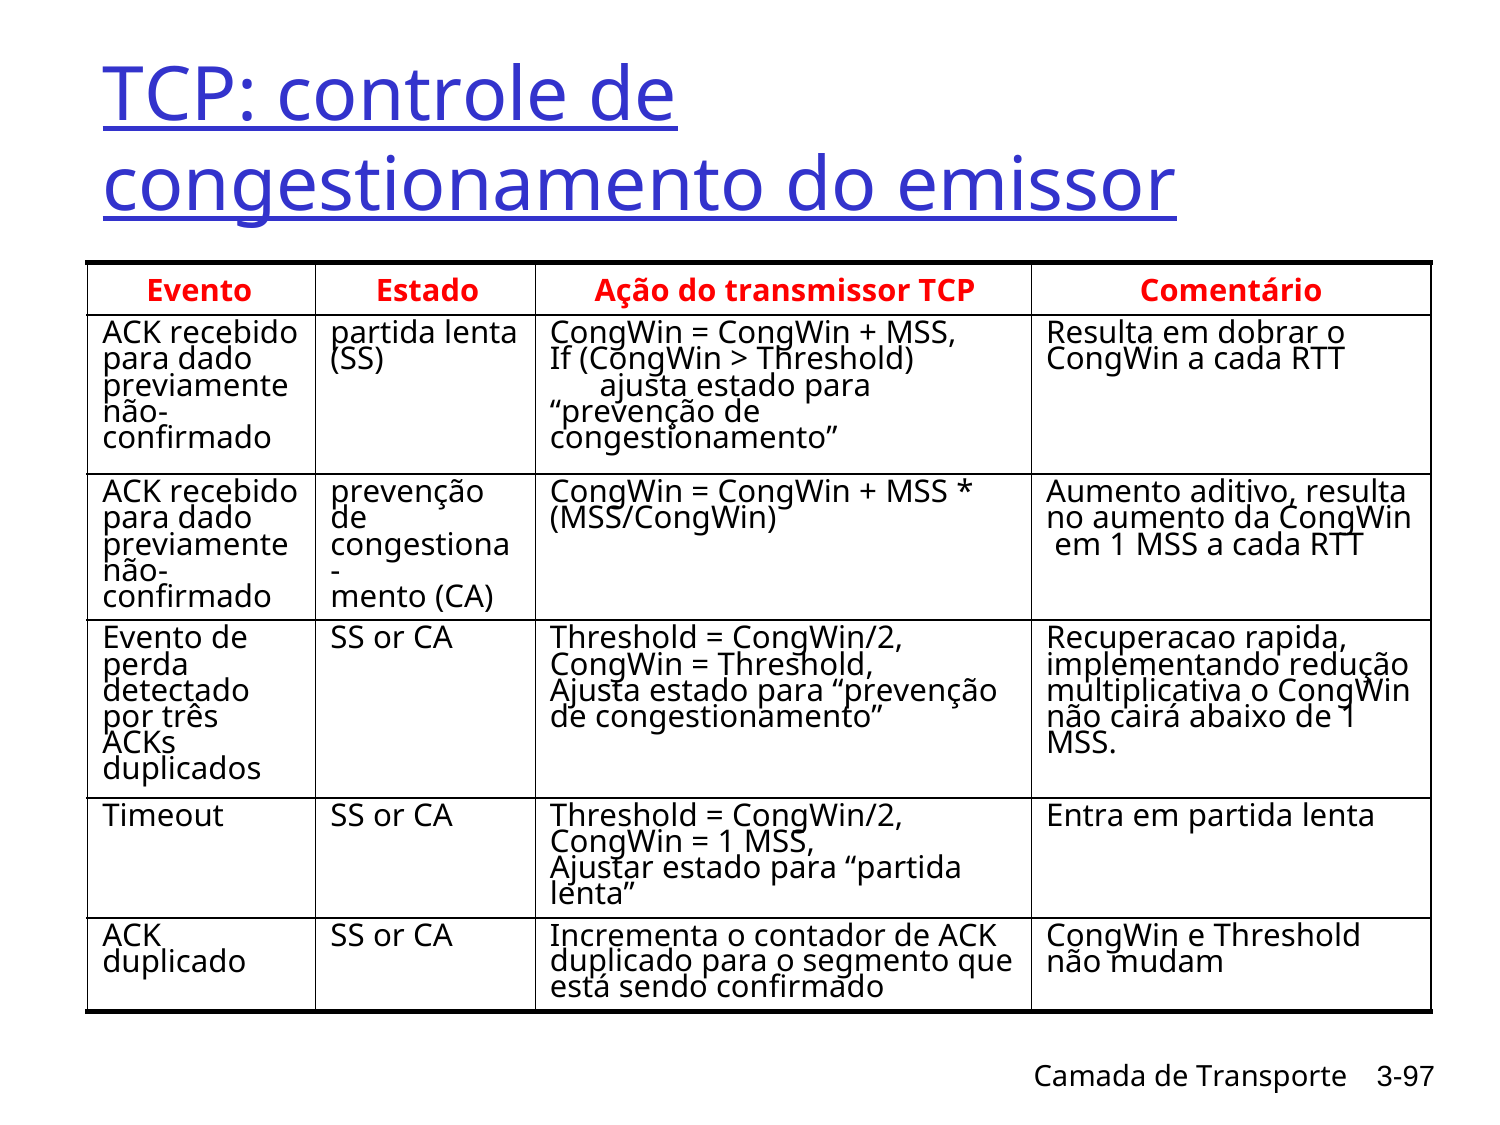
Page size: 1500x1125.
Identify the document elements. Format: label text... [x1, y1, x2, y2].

text_box SS or CA [316, 919, 535, 1009]
text_box Ação do transmissor TCP [537, 265, 1031, 314]
text_box Recuperacao rapida, implementando redução multiplicativa o CongWin não cairá abaixo de 1 MSS. [1032, 621, 1430, 797]
text_box ACK recebido para dado previamente não-confirmado [88, 475, 315, 619]
text_box Entra em partida lenta [1032, 799, 1430, 917]
text_box CongWin e Threshold não mudam [1032, 919, 1430, 1009]
text_box SS or CA [316, 621, 535, 797]
text_box ACK recebido para dado previamente não-confirmado [88, 316, 315, 473]
text_box CongWin = CongWin + MSS * (MSS/CongWin) [536, 475, 1031, 619]
text_box Evento [89, 265, 315, 314]
text_box Threshold = CongWin/2, CongWin = 1 MSS, Ajustar estado para “partida lenta” [536, 799, 1031, 917]
text_box Aumento aditivo, resulta no aumento da CongWin em 1 MSS a cada RTT [1032, 475, 1430, 619]
text_box Evento de perda detectado por três ACKs duplicados [88, 621, 315, 797]
text_box Camada de Transporte [887, 1050, 1339, 1125]
text_box CongWin = CongWin + MSS, If (CongWin > Threshold) ajusta estado para “prevenção de congestionamento” [536, 316, 1031, 473]
text_box Incrementa o contador de ACK duplicado para o segmento que está sendo confirmado [536, 919, 1031, 1009]
text_box Timeout [88, 799, 315, 917]
text_box prevenção de congestiona- mento (CA) [316, 475, 535, 619]
text_box Comentário [1032, 265, 1430, 314]
text_box partida lenta (SS) [316, 316, 535, 473]
title TCP: controle de congestionamento do emissor [87, 37, 1363, 225]
text_box SS or CA [316, 799, 535, 917]
text_box Resulta em dobrar o CongWin a cada RTT [1032, 316, 1430, 473]
text_box 3-<número> [1339, 1050, 1451, 1125]
text_box Estado [317, 265, 535, 314]
text_box Threshold = CongWin/2, CongWin = Threshold, Ajusta estado para “prevenção de congestionamento” [536, 621, 1031, 797]
text_box ACK duplicado [88, 919, 315, 1009]
